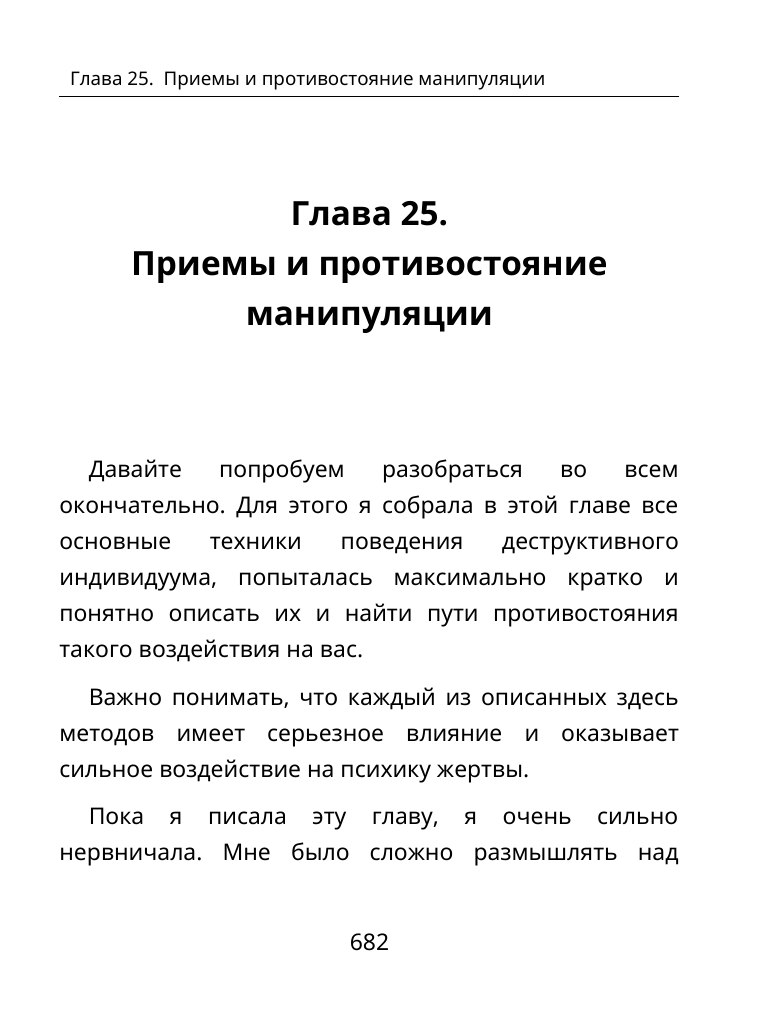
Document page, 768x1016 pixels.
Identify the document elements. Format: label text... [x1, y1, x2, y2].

text Давайте попробуем разобраться во всем окончательно. Для этого я собрала в этой главе все основные техники поведения деструктивного индивидуума, попыталась максимально кратко и понятно описать их и найти пути противостояния такого воздействия на вас. [59, 453, 679, 664]
text Важно понимать, что каждый из описанных здесь методов имеет серьезное влияние и оказывает сильное воздействие на психику жертвы. [59, 681, 679, 784]
text Пока я писала эту главу, я очень сильно нервничала. Мне было сложно размышлять над [59, 800, 679, 867]
subtitle Глава 25. Приемы и противостояние манипуляции [59, 185, 679, 335]
